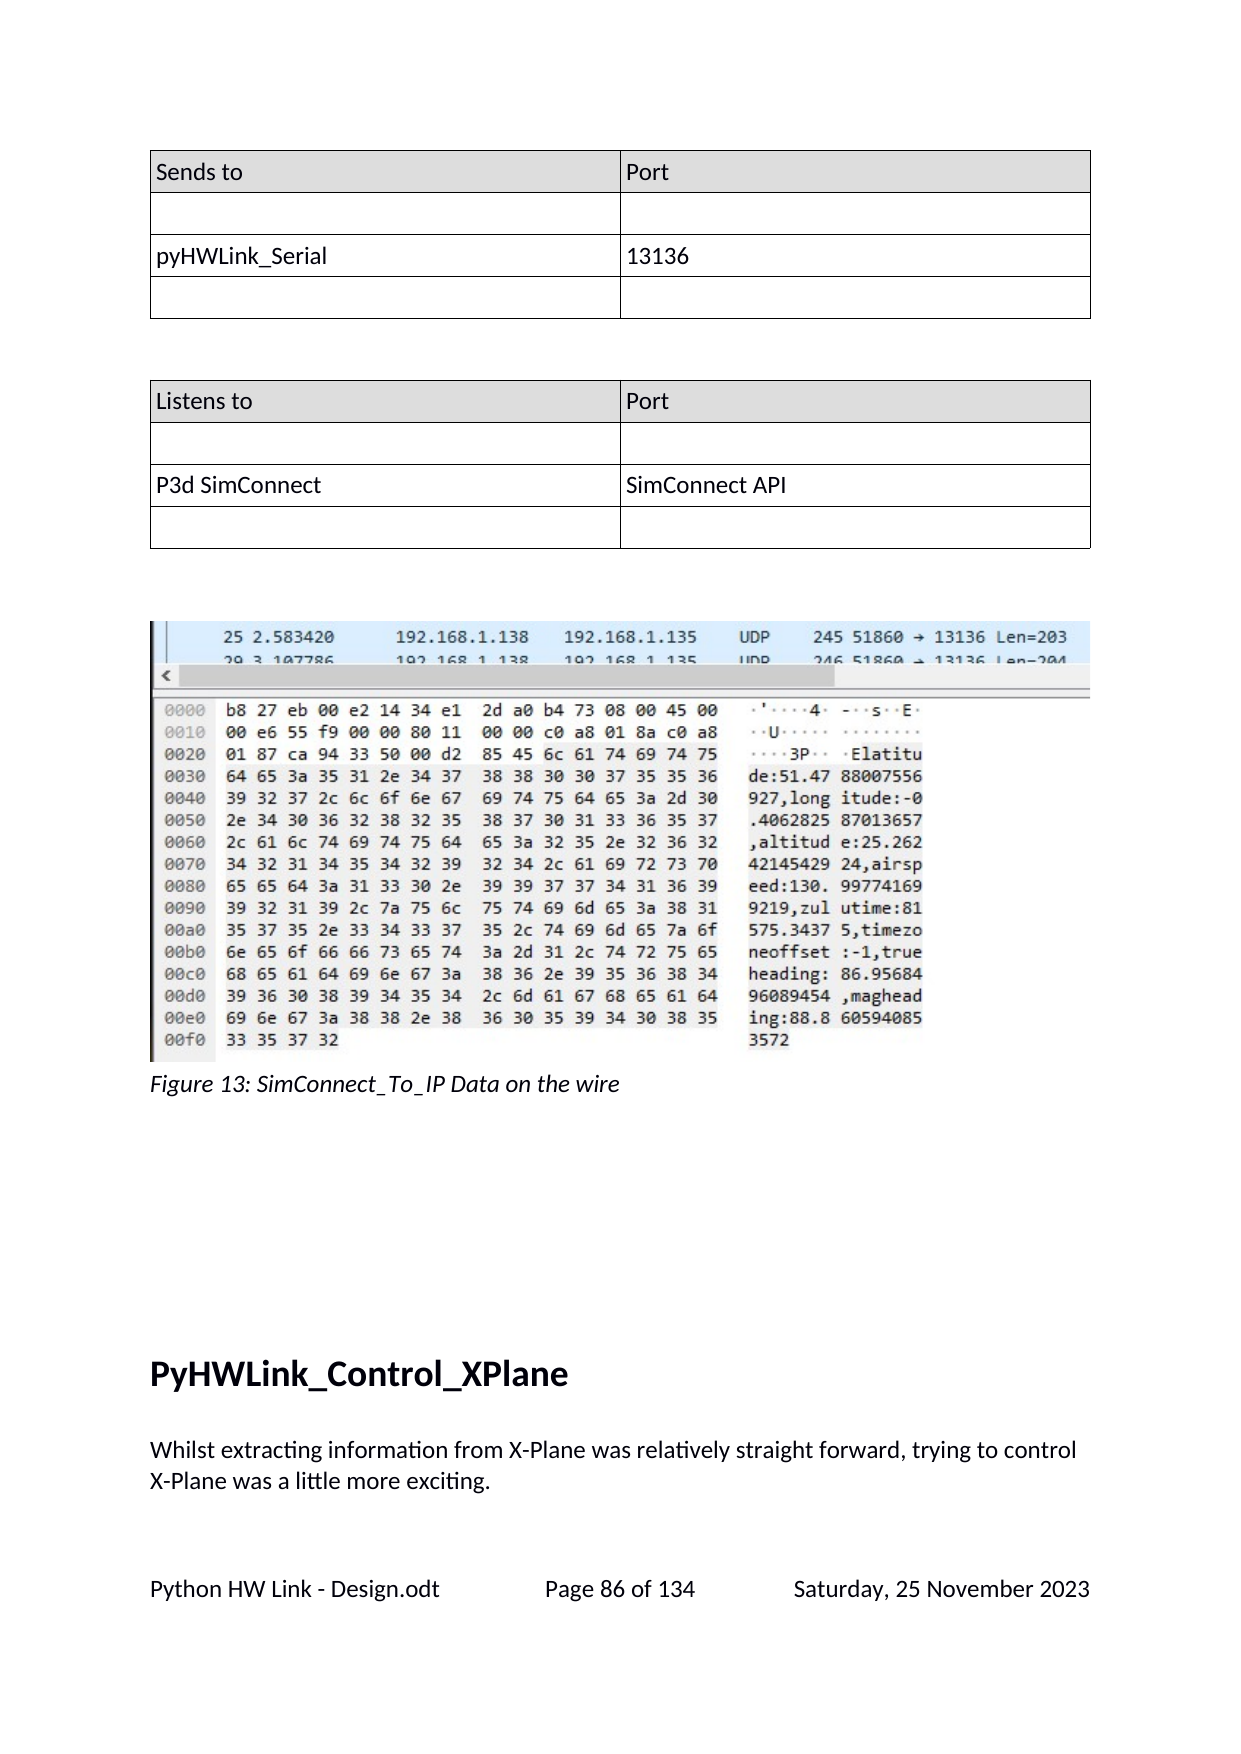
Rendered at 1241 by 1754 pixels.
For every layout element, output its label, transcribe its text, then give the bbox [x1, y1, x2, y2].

table_cell [151, 423, 620, 464]
text Whilst extracting information from X-Plane was relatively straight forward, trying to control X-Plane was a little more exciting. [150, 1434, 1090, 1495]
table_header Sends to [151, 151, 620, 192]
table_cell 13136 [621, 235, 1090, 276]
table_cell [621, 507, 1090, 548]
table_cell [151, 507, 620, 548]
table_cell [621, 277, 1090, 318]
table_cell [621, 423, 1090, 464]
table_cell pyHWLink_Serial [151, 235, 620, 276]
subtitle PyHWLink_Control_XPlane [150, 1349, 1090, 1395]
table_header Port [621, 151, 1090, 192]
text Figure 13: SimConnect_To_IP Data on the wire [150, 1062, 1090, 1098]
table_cell [151, 193, 620, 234]
table_header Listens to [151, 381, 620, 422]
table_cell P3d SimConnect [151, 465, 620, 506]
table_cell [151, 277, 620, 318]
table_cell SimConnect API [621, 465, 1090, 506]
table_cell [621, 193, 1090, 234]
picture [150, 621, 1091, 1062]
table_header Port [621, 381, 1090, 422]
